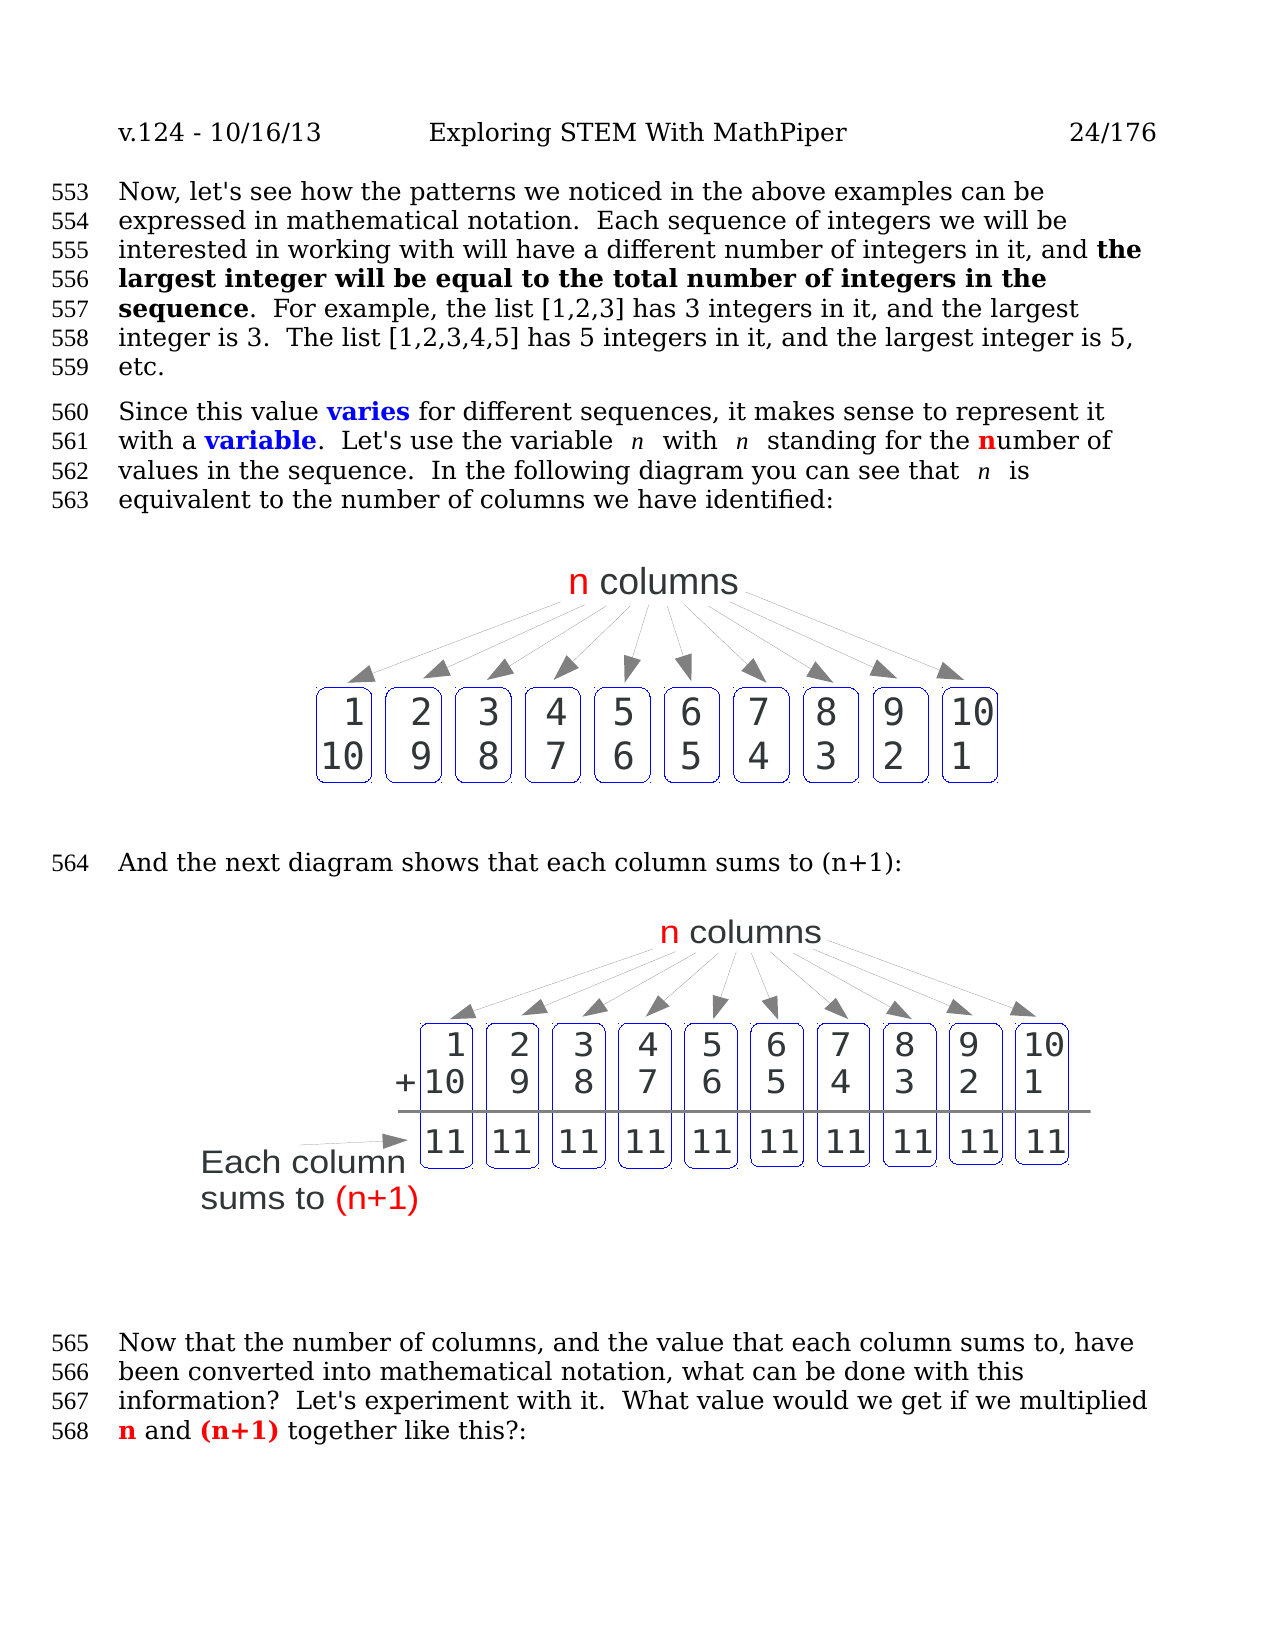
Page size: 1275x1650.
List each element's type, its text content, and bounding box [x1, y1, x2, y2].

text And the next diagram shows that each column sums to (n+1): [118, 848, 1157, 877]
text Since this value varies for different sequences, it makes sense to represent it with a variable. Let's use the variablewithstanding for the number of values in the sequence. In the following diagram you can see thatis equivalent to the number of columns we have identified: [118, 397, 1157, 515]
text Now that the number of columns, and the value that each column sums to, have been converted into mathematical notation, what can be done with this information? Let's experiment with it. What value would we get if we multiplied n and (n+1) together like this?: [118, 1328, 1157, 1445]
text Now, let's see how the patterns we noticed in the above examples can be expressed in mathematical notation. Each sequence of integers we will be interested in working with will have a different number of integers in it, and the largest integer will be equal to the total number of integers in the sequence. For example, the list [1,2,3] has 3 integers in it, and the largest integer is 3. The list [1,2,3,4,5] has 5 integers in it, and the largest integer is 5, etc. [118, 177, 1157, 382]
